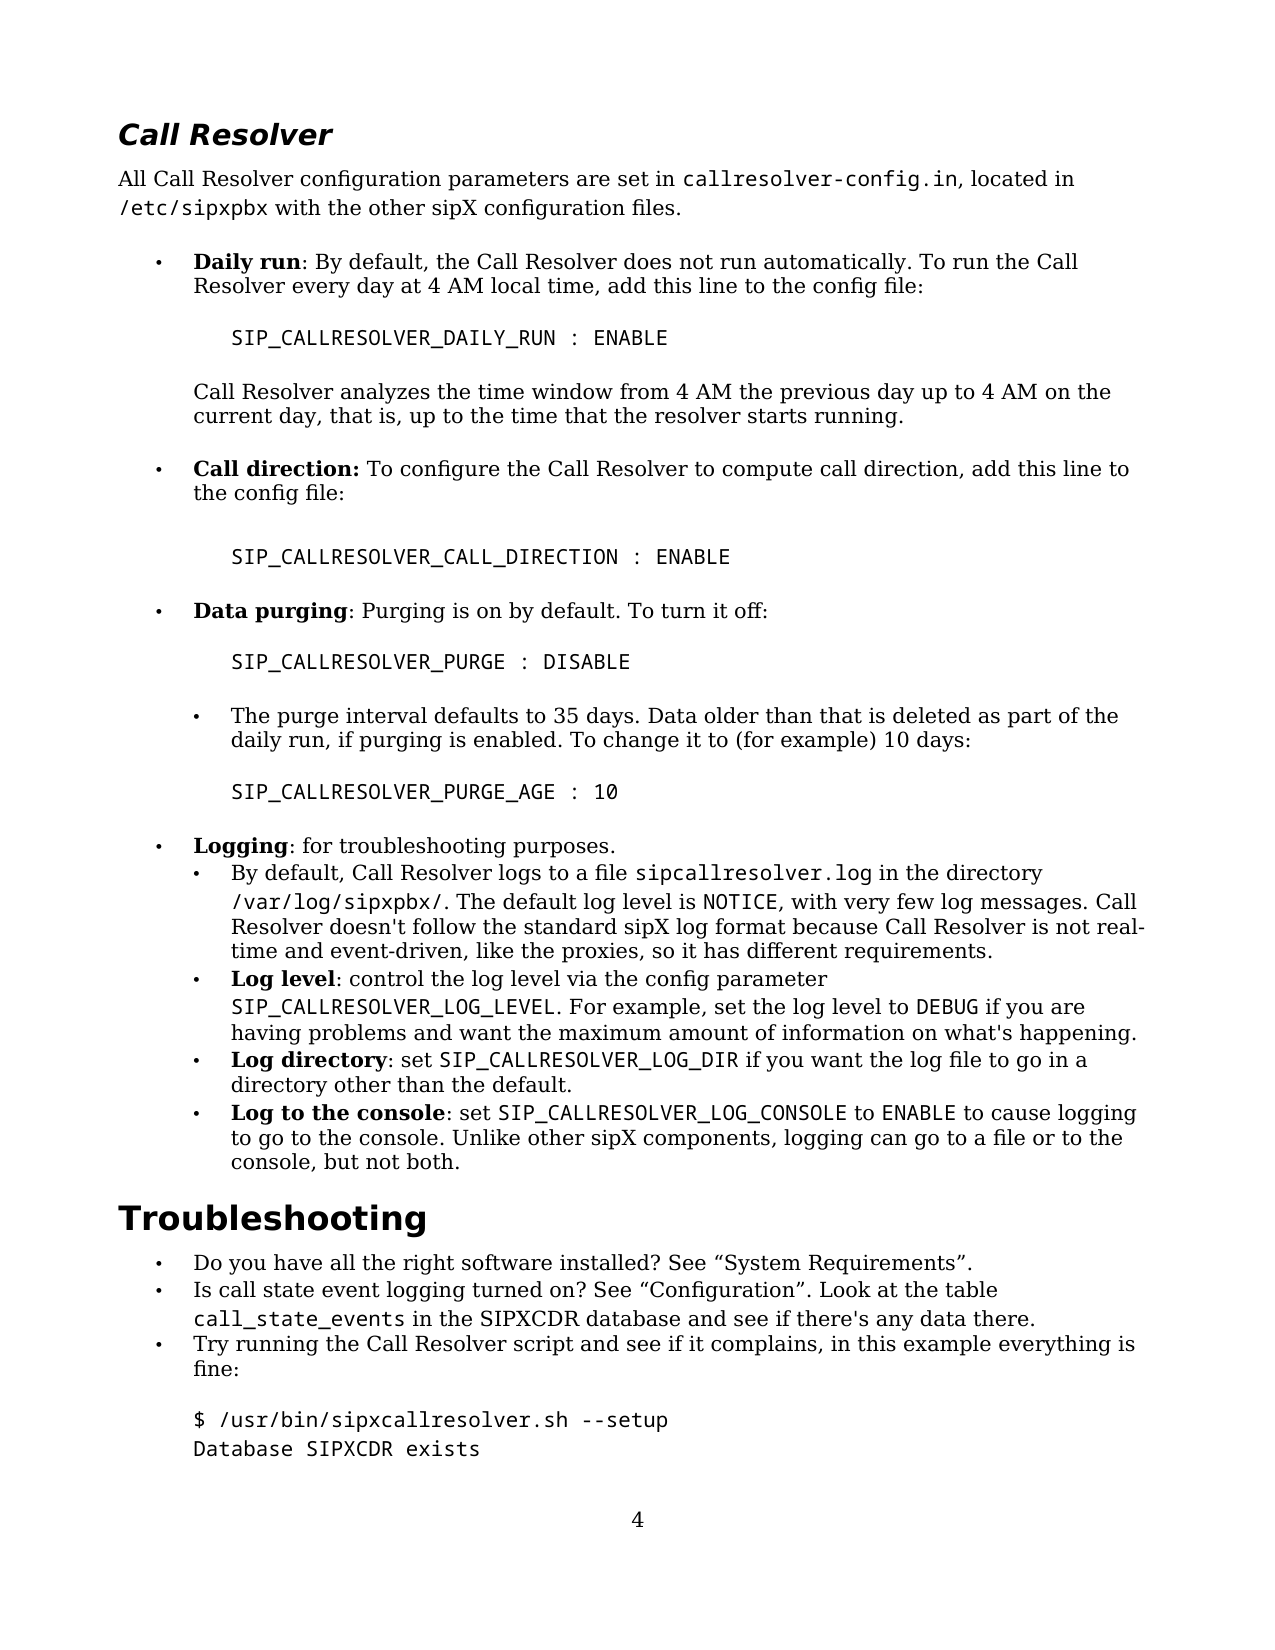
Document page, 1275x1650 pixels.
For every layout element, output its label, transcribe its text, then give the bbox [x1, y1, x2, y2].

list Call direction: To configure the Call Resolver to compute call direction, add this line to the config file: [156, 457, 1157, 506]
text SIP_CALLRESOLVER_CALL_DIRECTION : ENABLE [231, 542, 1157, 570]
list By default, Call Resolver logs to a file sipcallresolver.log in the directory /var/log/sipxpbx/. The default log level is NOTICE, with very few log messages. Call Resolver doesn't follow the standard sipX log format because Call Resolver is not real-time and event-driven, like the proxies, so it has different requirements. [193, 858, 1157, 964]
text All Call Resolver configuration parameters are set in callresolver-config.in, located in /etc/sipxpbx with the other sipX configuration files. [118, 164, 1157, 221]
list Do you have all the right software installed? See “System Requirements”. [156, 1251, 1157, 1276]
list Log to the console: set SIP_CALLRESOLVER_LOG_CONSOLE to ENABLE to cause logging to go to the console. Unlike other sipX components, logging can go to a file or to the console, but not both. [193, 1098, 1157, 1175]
text Call Resolver analyzes the time window from 4 AM the previous day up to 4 AM on the current day, that is, up to the time that the resolver starts running. [193, 380, 1157, 428]
list Is call state event logging turned on? See “Configuration”. Look at the table call_state_events in the SIPXCDR database and see if there's any data there. [156, 1276, 1157, 1332]
list SIP_CALLRESOLVER_PURGE_AGE : 10 [193, 753, 1157, 806]
list The purge interval defaults to 35 days. Data older than that is deleted as part of the daily run, if purging is enabled. To change it to (for example) 10 days: [193, 704, 1157, 753]
text SIP_CALLRESOLVER_DAILY_RUN : ENABLE [231, 323, 1157, 351]
list Data purging: Purging is on by default. To turn it off: [156, 599, 1157, 623]
list Try running the Call Resolver script and see if it complains, in this example everything is fine: $ /usr/bin/sipxcallresolver.sh --setup Database SIPXCDR exists [156, 1332, 1157, 1462]
list Log level: control the log level via the config parameter SIP_CALLRESOLVER_LOG_LEVEL. For example, set the log level to DEBUG if you are having problems and want the maximum amount of information on what's happening. [193, 964, 1157, 1045]
text SIP_CALLRESOLVER_PURGE : DISABLE [231, 647, 1157, 676]
list Daily run: By default, the Call Resolver does not run automatically. To run the Call Resolver every day at 4 AM local time, add this line to the config file: [156, 250, 1157, 299]
list Logging: for troubleshooting purposes. [156, 834, 1157, 858]
subtitle Troubleshooting [118, 1200, 1157, 1239]
list Log directory: set SIP_CALLRESOLVER_LOG_DIR if you want the log file to go in a directory other than the default. [193, 1045, 1157, 1098]
subtitle Call Resolver [118, 118, 1157, 152]
